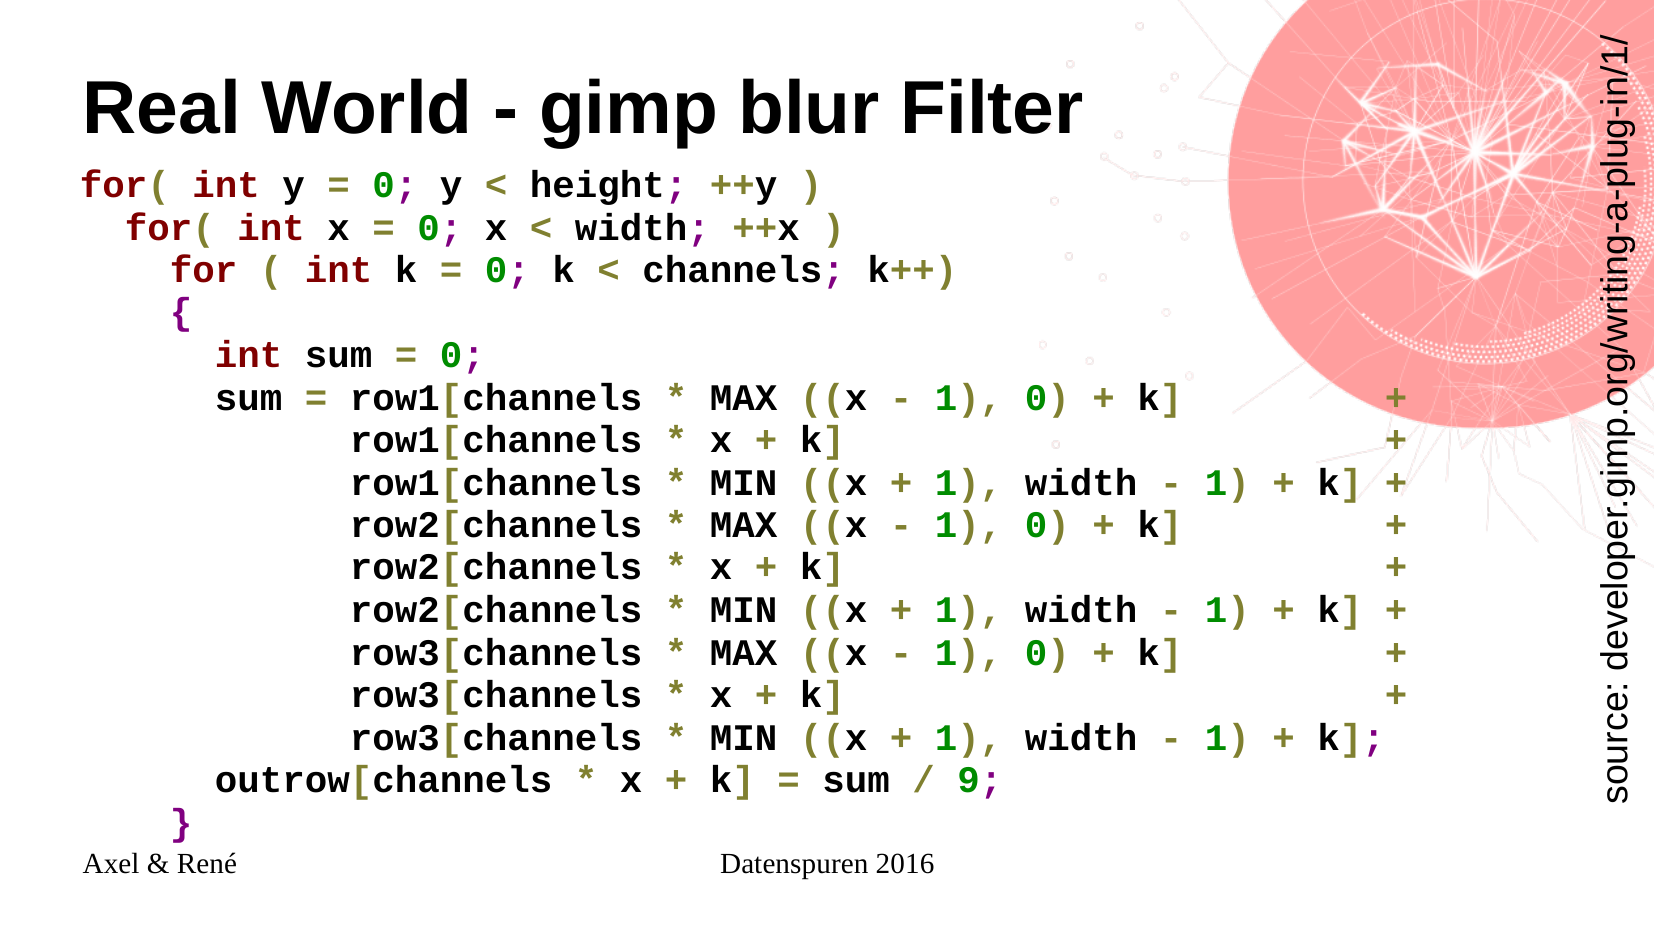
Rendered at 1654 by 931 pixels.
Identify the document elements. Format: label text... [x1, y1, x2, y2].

text_box source: developer.gimp.org/writing-a-plug-in/1/ [1585, 20, 1643, 820]
text_box for( int y = 0; y < height; ++y ) for( int x = 0; x < width; ++x ) for ( int k = 0; k < channels; k++) { int sum = 0; sum = row1[channels * MAX ((x - 1), 0) + k] + row1[channels * x + k] + row1[channels * MIN ((x + 1), width - 1) + k] + row2[channels * MAX ((x - 1), 0) + k] + row2[channels * x + k] + row2[channels * MIN ((x + 1), width - 1) + k] + row3[channels * MAX ((x - 1), 0) + k] + row3[channels * x + k] + row3[channels * MIN ((x + 1), width - 1) + k]; outrow[channels * x + k] = sum / 9; } [64, 158, 1570, 854]
title Real World - gimp blur Filter [82, 65, 1571, 150]
